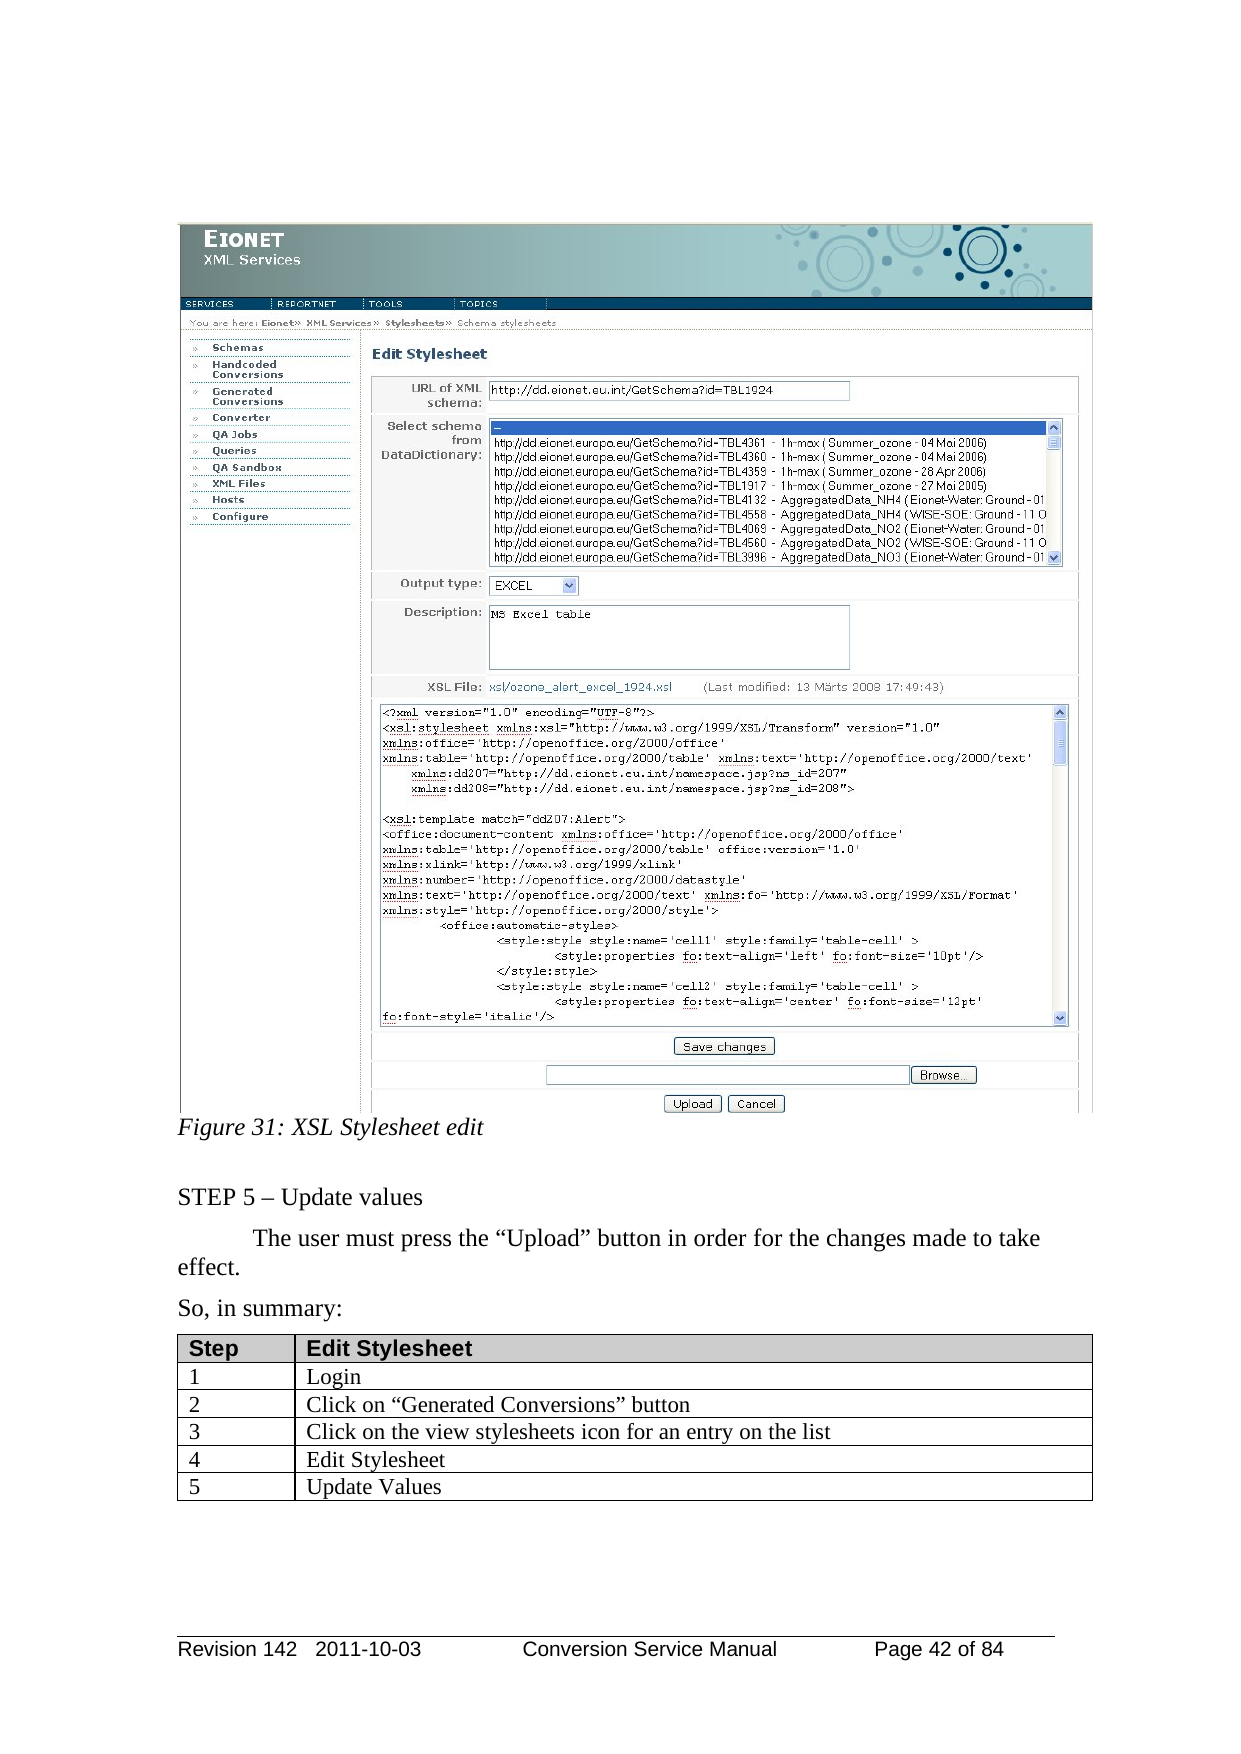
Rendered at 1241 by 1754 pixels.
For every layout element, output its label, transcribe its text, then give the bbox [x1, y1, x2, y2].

table_cell 4 [178, 1446, 294, 1472]
table_cell Click on the view stylesheets icon for an entry on the list [296, 1418, 1092, 1444]
table_cell Edit Stylesheet [296, 1446, 1092, 1472]
table_cell 1 [178, 1363, 294, 1389]
table_cell Login [296, 1363, 1092, 1389]
table_cell 2 [178, 1390, 294, 1417]
text Figure 31: XSL Stylesheet edit [177, 1113, 1092, 1141]
table_cell Update Values [296, 1473, 1092, 1500]
text The user must press the “Upload” button in order for the changes made to take effect. [177, 1223, 1092, 1281]
text STEP 5 – Update values [177, 1182, 1092, 1211]
table_cell 5 [178, 1473, 294, 1500]
picture [177, 222, 1093, 1113]
table_cell 3 [178, 1418, 294, 1444]
text So, in summary: [177, 1293, 1092, 1322]
table_header Edit Stylesheet [296, 1335, 1092, 1362]
table_header Step [178, 1335, 294, 1362]
table_cell Click on “Generated Conversions” button [296, 1390, 1092, 1417]
